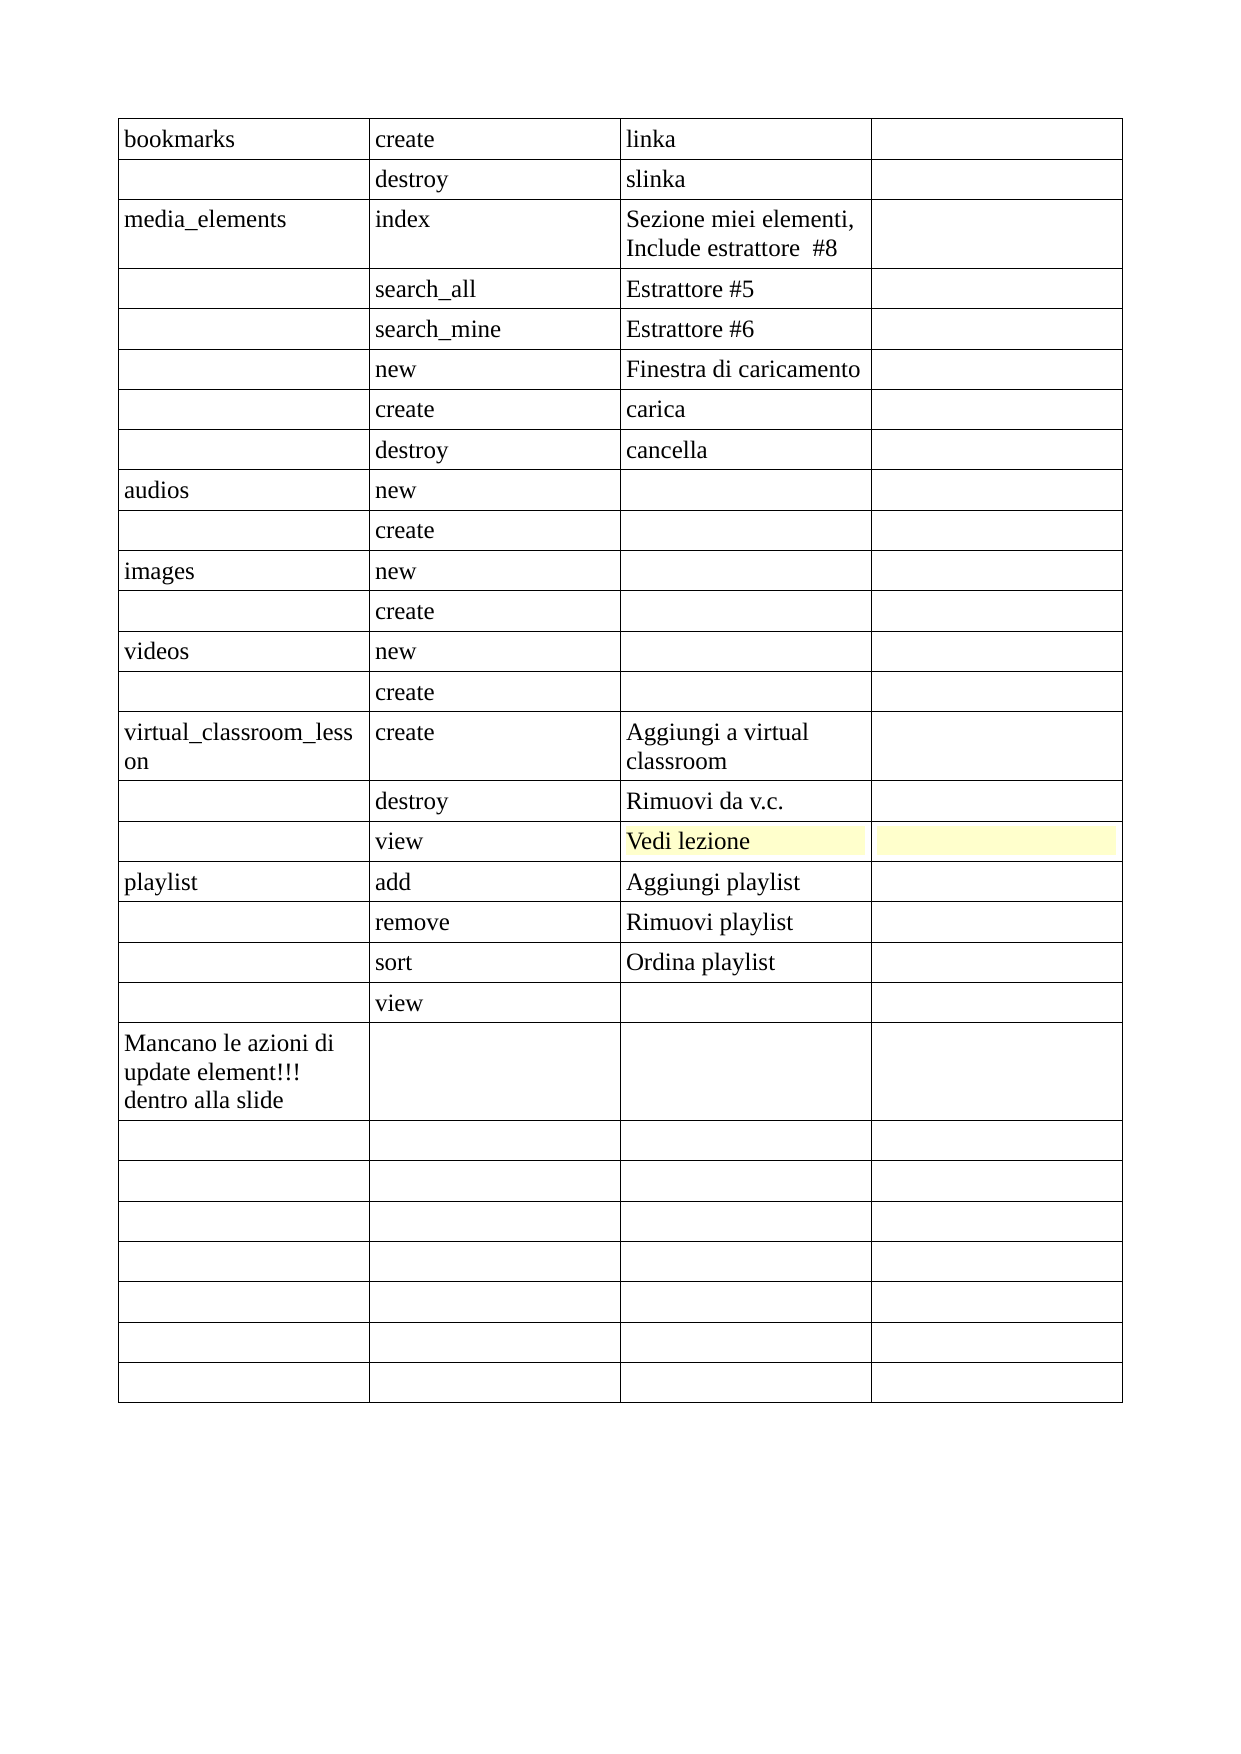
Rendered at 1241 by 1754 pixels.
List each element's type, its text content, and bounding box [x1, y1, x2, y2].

table_cell [119, 160, 369, 199]
table_cell [872, 943, 1122, 982]
table_cell [621, 1242, 871, 1281]
table_cell [119, 1363, 369, 1402]
table_cell [119, 269, 369, 308]
table_cell [872, 160, 1122, 199]
table_cell new [370, 632, 620, 671]
table_cell [872, 822, 1122, 861]
table_cell view [370, 983, 620, 1022]
table_cell Mancano le azioni di update element!!! dentro alla slide [119, 1023, 369, 1120]
table_cell Aggiungi playlist [621, 862, 871, 901]
table_cell Sezione miei elementi, Include estrattore #8 [621, 200, 871, 268]
table_cell [621, 983, 871, 1022]
table_cell create [370, 390, 620, 429]
table_cell [119, 430, 369, 469]
table_cell [119, 1282, 369, 1322]
table_cell Finestra di caricamento [621, 350, 871, 389]
table_cell [119, 390, 369, 429]
table_cell [370, 1282, 620, 1322]
table_cell [872, 1323, 1122, 1362]
table_cell virtual_classroom_lesson [119, 712, 369, 780]
table_cell create [370, 672, 620, 711]
table_cell [872, 712, 1122, 780]
table_cell [119, 591, 369, 631]
table_cell search_all [370, 269, 620, 308]
table_cell [370, 1242, 620, 1281]
table_cell [872, 983, 1122, 1022]
table_cell destroy [370, 781, 620, 821]
table_cell audios [119, 470, 369, 510]
table_cell [872, 269, 1122, 308]
table_cell [872, 862, 1122, 901]
table_cell playlist [119, 862, 369, 901]
table_cell [872, 672, 1122, 711]
table_cell media_elements [119, 200, 369, 268]
table_cell Estrattore #6 [621, 309, 871, 348]
table_cell Aggiungi a virtual classroom [621, 712, 871, 780]
table_cell [621, 1282, 871, 1322]
table_cell [119, 350, 369, 389]
table_cell [621, 1121, 871, 1160]
table_cell [872, 591, 1122, 631]
table_cell [119, 943, 369, 982]
table_cell [119, 511, 369, 550]
table_cell [872, 1202, 1122, 1241]
table_cell [119, 309, 369, 348]
table_cell create [370, 511, 620, 550]
table_cell destroy [370, 430, 620, 469]
table_cell [872, 1363, 1122, 1402]
table_cell remove [370, 902, 620, 942]
table_cell Rimuovi playlist [621, 902, 871, 942]
table_cell destroy [370, 160, 620, 199]
table_cell [119, 822, 369, 861]
table_cell [872, 902, 1122, 942]
table_cell [872, 1023, 1122, 1120]
table_cell [621, 511, 871, 550]
table_cell index [370, 200, 620, 268]
table_cell create [370, 119, 620, 158]
table_cell cancella [621, 430, 871, 469]
table_cell [621, 1323, 871, 1362]
table_cell new [370, 551, 620, 590]
table_cell Vedi lezione [621, 822, 871, 861]
table_cell Rimuovi da v.c. [621, 781, 871, 821]
table_cell Ordina playlist [621, 943, 871, 982]
table_cell Estrattore #5 [621, 269, 871, 308]
table_cell [119, 1161, 369, 1201]
table_cell [370, 1023, 620, 1120]
table_cell videos [119, 632, 369, 671]
table_cell [872, 350, 1122, 389]
table_cell new [370, 470, 620, 510]
table_cell new [370, 350, 620, 389]
table_cell [872, 781, 1122, 821]
table_cell [119, 1242, 369, 1281]
table_cell [370, 1323, 620, 1362]
table_cell sort [370, 943, 620, 982]
table_cell [621, 1202, 871, 1241]
table_cell linka [621, 119, 871, 158]
table_cell [872, 511, 1122, 550]
table_cell [872, 551, 1122, 590]
table_cell [872, 309, 1122, 348]
table_cell [621, 1161, 871, 1201]
table_cell [119, 781, 369, 821]
table_cell [872, 119, 1122, 158]
table_cell [621, 470, 871, 510]
table_cell [119, 1121, 369, 1160]
table_cell [370, 1363, 620, 1402]
table_cell slinka [621, 160, 871, 199]
table_cell [370, 1161, 620, 1201]
table_cell [119, 1202, 369, 1241]
table_cell [621, 551, 871, 590]
table_cell [872, 1161, 1122, 1201]
table_cell [872, 200, 1122, 268]
table_cell [872, 430, 1122, 469]
table_cell [119, 672, 369, 711]
table_cell [872, 1282, 1122, 1322]
table_cell [872, 1121, 1122, 1160]
table_cell [872, 470, 1122, 510]
table_cell images [119, 551, 369, 590]
table_cell create [370, 712, 620, 780]
table_cell view [370, 822, 620, 861]
table_cell [119, 1323, 369, 1362]
table_cell [370, 1202, 620, 1241]
table_cell [621, 672, 871, 711]
table_cell [872, 632, 1122, 671]
table_cell [119, 902, 369, 942]
table_cell [872, 390, 1122, 429]
table_cell [621, 1023, 871, 1120]
table_cell carica [621, 390, 871, 429]
table_cell [621, 632, 871, 671]
table_cell [621, 1363, 871, 1402]
table_cell [119, 983, 369, 1022]
table_cell create [370, 591, 620, 631]
table_cell [621, 591, 871, 631]
table_cell bookmarks [119, 119, 369, 158]
table_cell add [370, 862, 620, 901]
table_cell [872, 1242, 1122, 1281]
table_cell [370, 1121, 620, 1160]
table_cell search_mine [370, 309, 620, 348]
